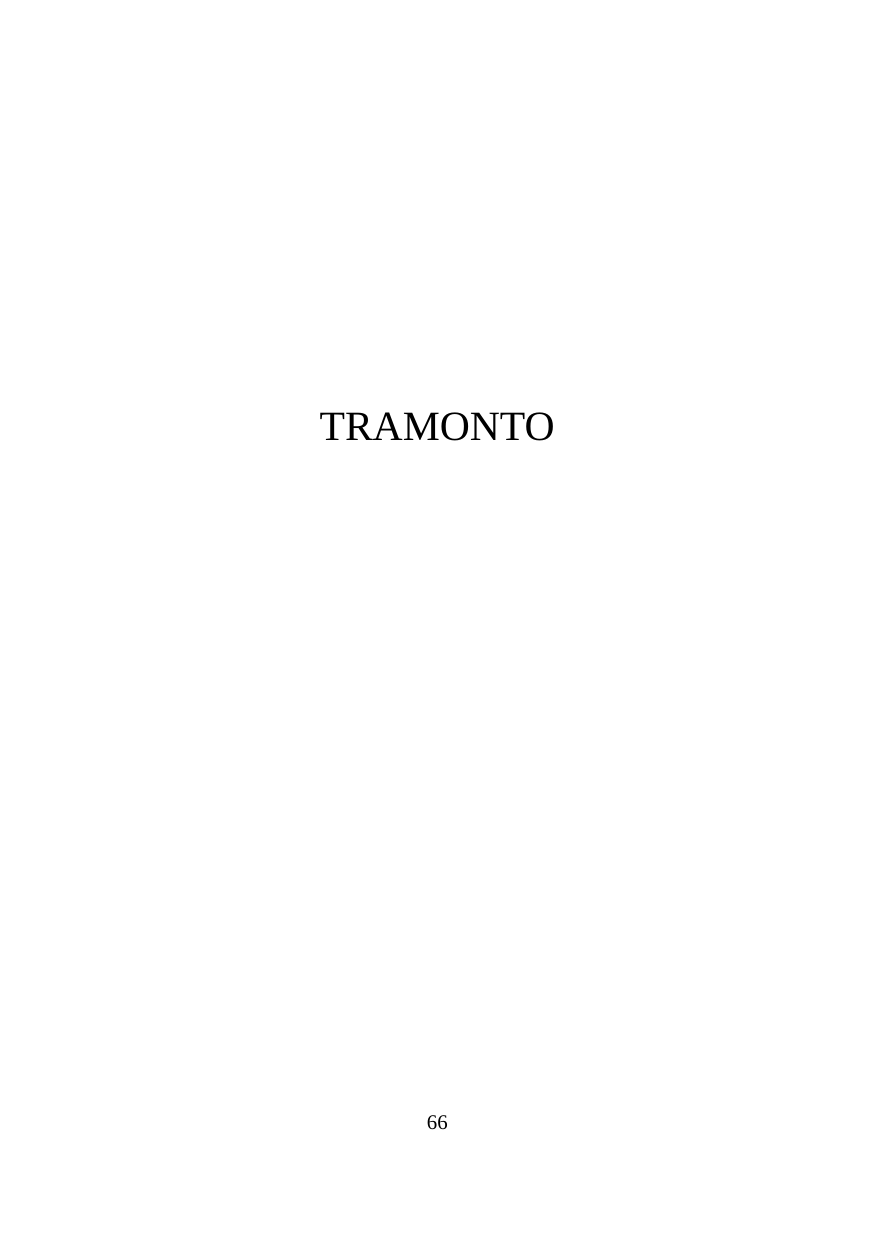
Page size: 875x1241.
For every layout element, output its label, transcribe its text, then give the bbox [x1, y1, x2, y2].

subtitle TRAMONTO [106, 402, 768, 449]
